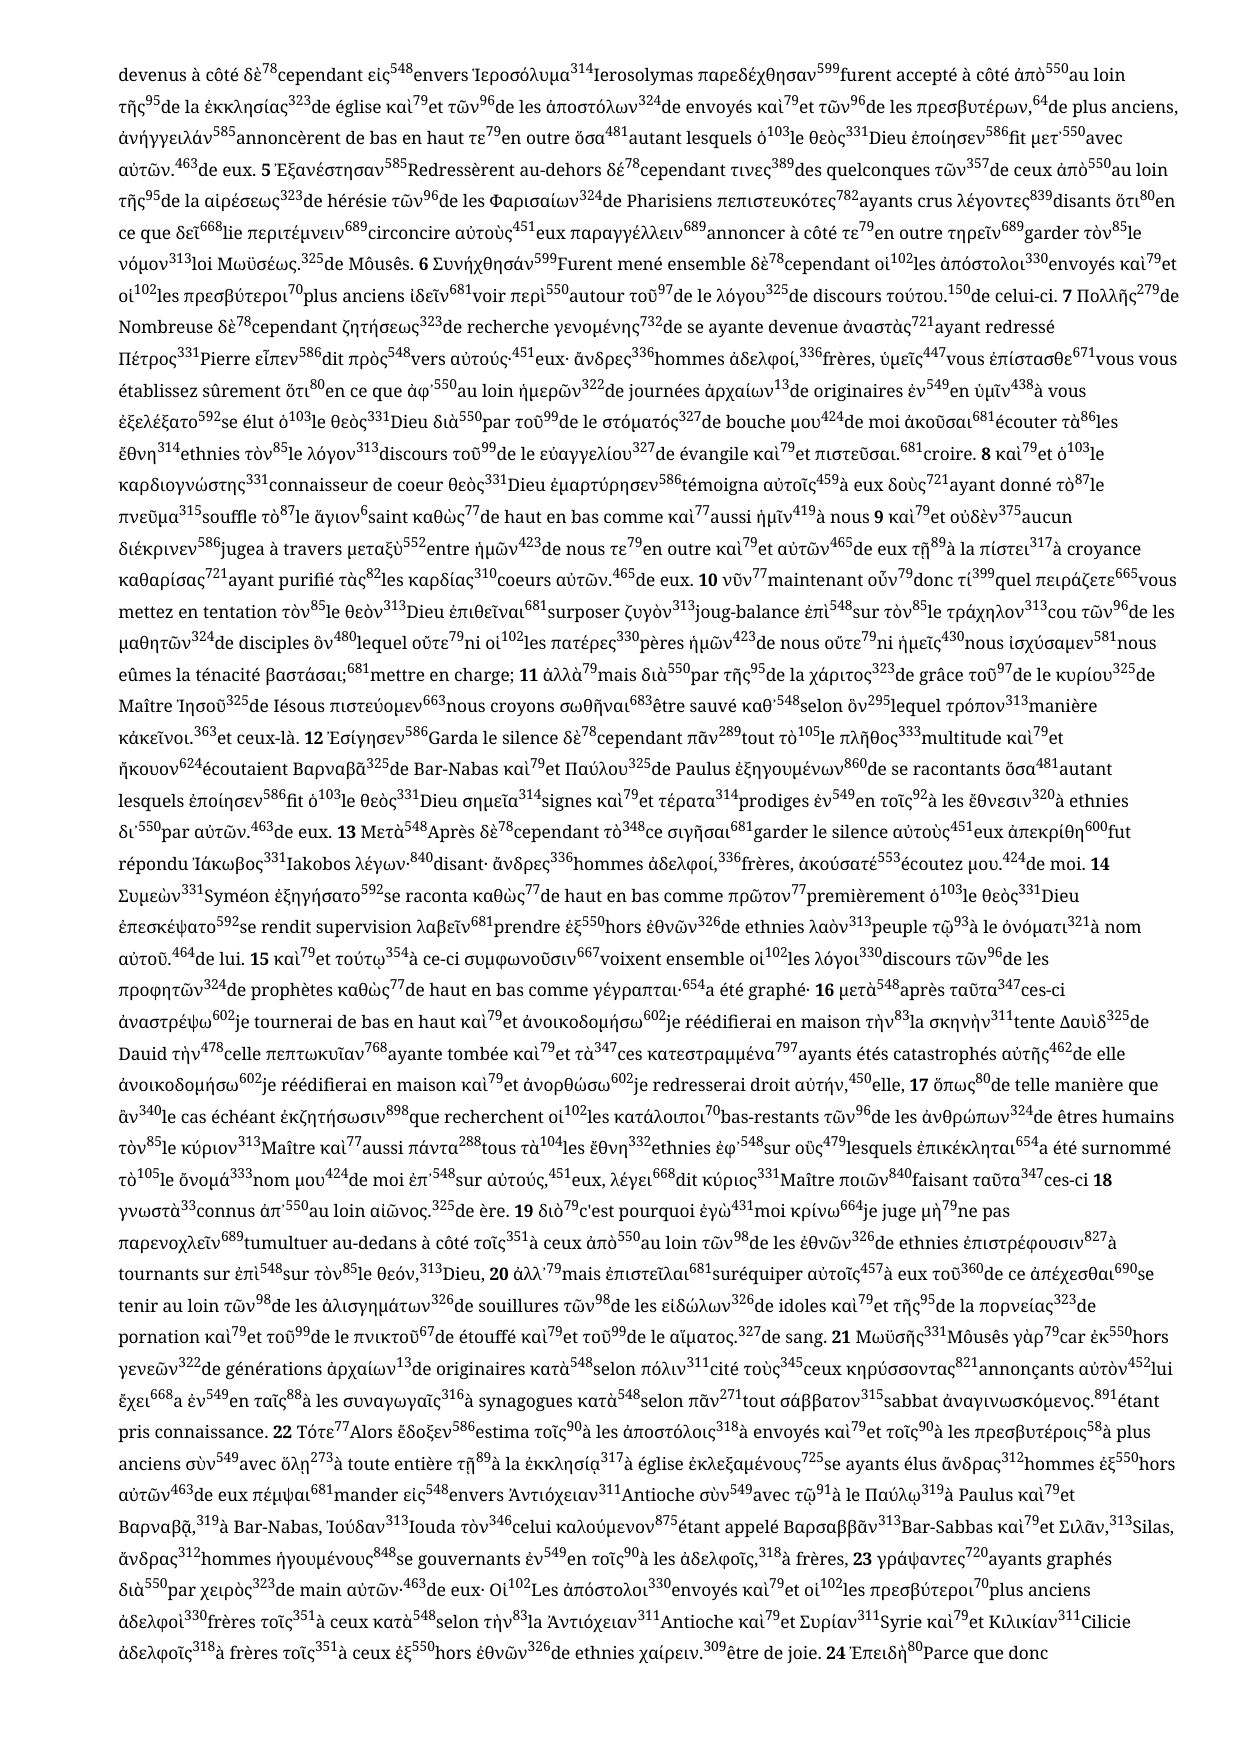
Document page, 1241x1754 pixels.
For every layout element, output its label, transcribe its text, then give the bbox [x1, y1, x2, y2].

text 1 Καί79Et τινες389des quelconques κατελθόντες720ayants venus de haut en bas ἀπὸ550au loin τῆς95de la Ἰουδαίας323de Ioudaia ἐδίδασκον624enseignaient τοὺς84les ἀδελφοὺς312frères ὅτι,80en ce que, ἐὰν80si le cas échéant μὴ77ne pas περιτμηθῆτε908que vous soyez circoncit τῷ93à le ἔθει321à coutume τῷ354à ce Μωϋσέως,325de Môusês, οὐ77non δύνασθε671vous vous pouvez σωθῆναι.683être sauvé. 2 γενομένης732de se ayante devenue δὲ78cependant στάσεως323de dressement καὶ79et ζητήσεως323de recherche οὐκ77non ὀλίγης382de peu τῷ91à le Παύλῳ319à Paulus καὶ79et τῷ91à le Βαρναβᾷ319à Bar-Nabas πρὸς548vers αὐτούς,451eux, ἔταξαν585ordonnancèrent ἀναβαίνειν689monter Παῦλον313Paulus καὶ79et Βαρναβᾶν313Bar-Nabas καί79et τινας268des quelconques ἄλλους372autres ἐξ550hors αὐτῶν463de eux πρὸς548vers τοὺς84les ἀποστόλους312envoyés καὶ79et πρεσβυτέρους52plus anciens εἰς548envers Ἰερουσαλὴμ311Ierousalem περὶ550autour τοῦ99de le ζητήματος327de sujet de recherche τούτου.152de ce-ci. 3 Οἱ102Les μὲν340certes οὖν79donc προπεμφθέντες759ayants étés mandés en avant ὑπὸ550sous τῆς95de la ἐκκλησίας323de église διήρχοντο630se passaient à travers τήν83la τε79en outre Φοινίκην311Phénicie καὶ79et Σαμάρειαν311Samareia ἐκδιηγούμενοι866se décrivants τὴν83la ἐπιστροφὴν311retournement au-dessus τῶν98de les ἐθνῶν326de ethnies καὶ79et ἐποίουν624faisaient χαρὰν311joie μεγάλην2grande πᾶσιν274à tous τοῖς90à les ἀδελφοῖς.318à frères. 4 παραγενόμενοι739se ayants devenus à côté δὲ78cependant εἰς548envers Ἱεροσόλυμα314Ierosolymas παρεδέχθησαν599furent accepté à côté ἀπὸ550au loin τῆς95de la ἐκκλησίας323de église καὶ79et τῶν96de les ἀποστόλων324de envoyés καὶ79et τῶν96de les πρεσβυτέρων,64de plus anciens, ἀνήγγειλάν585annoncèrent de bas en haut τε79en outre ὅσα481autant lesquels ὁ103le θεὸς331Dieu ἐποίησεν586fit μετ᾽550avec αὐτῶν.463de eux. 5 Ἐξανέστησαν585Redressèrent au-dehors δέ78cependant τινες389des quelconques τῶν357de ceux ἀπὸ550au loin τῆς95de la αἱρέσεως323de hérésie τῶν96de les Φαρισαίων324de Pharisiens πεπιστευκότες782ayants crus λέγοντες839disants ὅτι80en ce que δεῖ668lie περιτέμνειν689circoncire αὐτοὺς451eux παραγγέλλειν689annoncer à côté τε79en outre τηρεῖν689garder τὸν85le νόμον313loi Μωϋσέως.325de Môusês. 6 Συνήχθησάν599Furent mené ensemble δὲ78cependant οἱ102les ἀπόστολοι330envoyés καὶ79et οἱ102les πρεσβύτεροι70plus anciens ἰδεῖν681voir περὶ550autour τοῦ97de le λόγου325de discours τούτου.150de celui-ci. 7 Πολλῆς279de Nombreuse δὲ78cependant ζητήσεως323de recherche γενομένης732de se ayante devenue ἀναστὰς721ayant redressé Πέτρος331Pierre εἶπεν586dit πρὸς548vers αὐτούς·451eux· ἄνδρες336hommes ἀδελφοί,336frères, ὑμεῖς447vous ἐπίστασθε671vous vous établissez sûrement ὅτι80en ce que ἀφ᾽550au loin ἡμερῶν322de journées ἀρχαίων13de originaires ἐν549en ὑμῖν438à vous ἐξελέξατο592se élut ὁ103le θεὸς331Dieu διὰ550par τοῦ99de le στόματός327de bouche μου424de moi ἀκοῦσαι681écouter τὰ86les ἔθνη314ethnies τὸν85le λόγον313discours τοῦ99de le εὐαγγελίου327de évangile καὶ79et πιστεῦσαι.681croire. 8 καὶ79et ὁ103le καρδιογνώστης331connaisseur de coeur θεὸς331Dieu ἐμαρτύρησεν586témoigna αὐτοῖς459à eux δοὺς721ayant donné τὸ87le πνεῦμα315souffle τὸ87le ἅγιον6saint καθὼς77de haut en bas comme καὶ77aussi ἡμῖν419à nous 9 καὶ79et οὐδὲν375aucun διέκρινεν586jugea à travers μεταξὺ552entre ἡμῶν423de nous τε79en outre καὶ79et αὐτῶν465de eux τῇ89à la πίστει317à croyance καθαρίσας721ayant purifié τὰς82les καρδίας310coeurs αὐτῶν.465de eux. 10 νῦν77maintenant οὖν79donc τί399quel πειράζετε665vous mettez en tentation τὸν85le θεὸν313Dieu ἐπιθεῖναι681surposer ζυγὸν313joug-balance ἐπὶ548sur τὸν85le τράχηλον313cou τῶν96de les μαθητῶν324de disciples ὃν480lequel οὔτε79ni οἱ102les πατέρες330pères ἡμῶν423de nous οὔτε79ni ἡμεῖς430nous ἰσχύσαμεν581nous eûmes la ténacité βαστάσαι;681mettre en charge; 11 ἀλλὰ79mais διὰ550par τῆς95de la χάριτος323de grâce τοῦ97de le κυρίου325de Maître Ἰησοῦ325de Iésous πιστεύομεν663nous croyons σωθῆναι683être sauvé καθ᾽548selon ὃν295lequel τρόπον313manière κἀκεῖνοι.363et ceux-là. 12 Ἐσίγησεν586Garda le silence δὲ78cependant πᾶν289tout τὸ105le πλῆθος333multitude καὶ79et ἤκουον624écoutaient Βαρναβᾶ325de Bar-Nabas καὶ79et Παύλου325de Paulus ἐξηγουμένων860de se racontants ὅσα481autant lesquels ἐποίησεν586fit ὁ103le θεὸς331Dieu σημεῖα314signes καὶ79et τέρατα314prodiges ἐν549en τοῖς92à les ἔθνεσιν320à ethnies δι᾽550par αὐτῶν.463de eux. 13 Μετὰ548Après δὲ78cependant τὸ348ce σιγῆσαι681garder le silence αὐτοὺς451eux ἀπεκρίθη600fut répondu Ἰάκωβος331Iakobos λέγων·840disant· ἄνδρες336hommes ἀδελφοί,336frères, ἀκούσατέ553écoutez μου.424de moi. 14 Συμεὼν331Syméon ἐξηγήσατο592se raconta καθὼς77de haut en bas comme πρῶτον77premièrement ὁ103le θεὸς331Dieu ἐπεσκέψατο592se rendit supervision λαβεῖν681prendre ἐξ550hors ἐθνῶν326de ethnies λαὸν313peuple τῷ93à le ὀνόματι321à nom αὐτοῦ.464de lui. 15 καὶ79et τούτῳ354à ce-ci συμφωνοῦσιν667voixent ensemble οἱ102les λόγοι330discours τῶν96de les προφητῶν324de prophètes καθὼς77de haut en bas comme γέγραπται·654a été graphé· 16 μετὰ548après ταῦτα347ces-ci ἀναστρέψω602je tournerai de bas en haut καὶ79et ἀνοικοδομήσω602je réédifierai en maison τὴν83la σκηνὴν311tente Δαυὶδ325de Dauid τὴν478celle πεπτωκυῖαν768ayante tombée καὶ79et τὰ347ces κατεστραμμένα797ayants étés catastrophés αὐτῆς462de elle ἀνοικοδομήσω602je réédifierai en maison καὶ79et ἀνορθώσω602je redresserai droit αὐτήν,450elle, 17 ὅπως80de telle manière que ἂν340le cas échéant ἐκζητήσωσιν898que recherchent οἱ102les κατάλοιποι70bas-restants τῶν96de les ἀνθρώπων324de êtres humains τὸν85le κύριον313Maître καὶ77aussi πάντα288tous τὰ104les ἔθνη332ethnies ἐφ᾽548sur οὓς479lesquels ἐπικέκληται654a été surnommé τὸ105le ὄνομά333nom μου424de moi ἐπ᾽548sur αὐτούς,451eux, λέγει668dit κύριος331Maître ποιῶν840faisant ταῦτα347ces-ci 18 γνωστὰ33connus ἀπ᾽550au loin αἰῶνος.325de ère. 19 διὸ79c'est pourquoi ἐγὼ431moi κρίνω664je juge μὴ79ne pas παρενοχλεῖν689tumultuer au-dedans à côté τοῖς351à ceux ἀπὸ550au loin τῶν98de les ἐθνῶν326de ethnies ἐπιστρέφουσιν827à tournants sur ἐπὶ548sur τὸν85le θεόν,313Dieu, 20 ἀλλ᾽79mais ἐπιστεῖλαι681suréquiper αὐτοῖς457à eux τοῦ360de ce ἀπέχεσθαι690se tenir au loin τῶν98de les ἀλισγημάτων326de souillures τῶν98de les εἰδώλων326de idoles καὶ79et τῆς95de la πορνείας323de pornation καὶ79et τοῦ99de le πνικτοῦ67de étouffé καὶ79et τοῦ99de le αἵματος.327de sang. 21 Μωϋσῆς331Môusês γὰρ79car ἐκ550hors γενεῶν322de générations ἀρχαίων13de originaires κατὰ548selon πόλιν311cité τοὺς345ceux κηρύσσοντας821annonçants αὐτὸν452lui ἔχει668a ἐν549en ταῖς88à les συναγωγαῖς316à synagogues κατὰ548selon πᾶν271tout σάββατον315sabbat ἀναγινωσκόμενος.891étant pris connaissance. 22 Τότε77Alors ἔδοξεν586estima τοῖς90à les ἀποστόλοις318à envoyés καὶ79et τοῖς90à les πρεσβυτέροις58à plus anciens σὺν549avec ὅλῃ273à toute entière τῇ89à la ἐκκλησίᾳ317à église ἐκλεξαμένους725se ayants élus ἄνδρας312hommes ἐξ550hors αὐτῶν463de eux πέμψαι681mander εἰς548envers Ἀντιόχειαν311Antioche σὺν549avec τῷ91à le Παύλῳ319à Paulus καὶ79et Βαρναβᾷ,319à Bar-Nabas, Ἰούδαν313Iouda τὸν346celui καλούμενον875étant appelé Βαρσαββᾶν313Bar-Sabbas καὶ79et Σιλᾶν,313Silas, ἄνδρας312hommes ἡγουμένους848se gouvernants ἐν549en τοῖς90à les ἀδελφοῖς,318à frères, 23 γράψαντες720ayants graphés διὰ550par χειρὸς323de main αὐτῶν·463de eux· Οἱ102Les ἀπόστολοι330envoyés καὶ79et οἱ102les πρεσβύτεροι70plus anciens ἀδελφοὶ330frères τοῖς351à ceux κατὰ548selon τὴν83la Ἀντιόχειαν311Antioche καὶ79et Συρίαν311Syrie καὶ79et Κιλικίαν311Cilicie ἀδελφοῖς318à frères τοῖς351à ceux ἐξ550hors ἐθνῶν326de ethnies χαίρειν.309être de joie. 24 Ἐπειδὴ80Parce que donc ἠκούσαμεν581nous écoutâmes ὅτι80en ce que τινὲς389des quelconques ἐξ550hors ἡμῶν423de nous [ἐξελθόντες]720[ayants sortis] ἐτάραξαν585troublèrent ὑμᾶς436vous λόγοις318à discours ἀνασκευάζοντες839équipants de bas en haut τὰς82les ψυχὰς310âmes ὑμῶν441de vous οἷς485à lesquels οὐ77non διεστειλάμεθα,587nous nous équipâmes en séparant, 25 ἔδοξεν586estima ἡμῖν419à nous γενομένοις729à se ayants devenus ὁμοθυμαδὸν77en même fureur ἐκλεξαμένοις729à se ayants élus ἄνδρας312hommes πέμψαι681mander πρὸς548vers ὑμᾶς436vous σὺν549avec τοῖς90à les ἀγαπητοῖς58à aimés ἡμῶν423de nous Βαρναβᾷ319à Bar-Nabas καὶ79et Παύλῳ,319à Paulus, 26 ἀνθρώποις318à êtres humains παραδεδωκόσιν773à ayants transmis τὰς82les ψυχὰς310âmes αὐτῶν463de eux ὑπὲρ550au-dessus τοῦ99de le ὀνόματος327de nom τοῦ97de le κυρίου325de Maître ἡμῶν423de nous Ἰησοῦ325de Iésous Χριστοῦ.325de Christ. 27 ἀπεστάλκαμεν637nous avons envoyé οὖν79donc Ἰούδαν313Iouda καὶ79et Σιλᾶν313Silas καὶ79et αὐτοὺς451eux διὰ550par λόγου325de discours ἀπαγγέλλοντας821rapportants annonce τὰ86les αὐτά.347mêmes. 28 ἔδοξεν586estima γὰρ79car τῷ93à le πνεύματι321à souffle τῷ93à le ἁγίῳ12à saint καὶ79et ἡμῖν419à nous μηδὲν271ne pas un πλέον55plus nombreusement ἐπιτίθεσθαι692être surposé ὑμῖν438à vous βάρος315poids πλὴν552toutefois τούτων359de ces-ci τῶν359de ces ἐπάναγκες,77sur la nécessité, 29 ἀπέχεσθαι690se tenir au loin εἰδωλοθύτων66de idolothytes καὶ79et αἵματος327de sang καὶ79et πνικτῶν66de étouffés καὶ79et πορνείας,323de pornation, ἐξ550hors ὧν493de lesquels διατηροῦντες839gardants au travers ἑαυτοὺς515vous-mêmes εὖ77bien πράξετε.603vous pratiquerez. Ἔρρωσθε.567Ayez été renforcés. 30 Οἱ468Ceux μὲν340certes οὖν79donc ἀπολυθέντες759ayants étés déliés au loin κατῆλθον585vinrent de haut en bas εἰς548envers Ἀντιόχειαν,311Antioche, καὶ79et συναγαγόντες720ayants menés ensemble τὸ87le πλῆθος315multitude ἐπέδωκαν585donnèrent de surcroît τὴν83la ἐπιστολήν.311épître. 31 ἀναγνόντες720ayants pris connaissance δὲ78cependant ἐχάρησαν599furent été de joie ἐπὶ549sur τῇ89à la παρακλήσει.317à appel à côté. 32 Ἰούδας331Iouda τε79en outre καὶ79et Σιλᾶς331Silas καὶ77aussi αὐτοὶ541eux-mêmes προφῆται330prophètes ὄντες839étants διὰ550par λόγου325de discours πολλοῦ281de nombreux παρεκάλεσαν585appelèrent à côté τοὺς84les ἀδελφοὺς312frères καὶ79et ἐπεστήριξαν,585fixèrent sûrement, 33 ποιήσαντες720ayants faits δὲ78cependant χρόνον313temps ἀπελύθησαν599furent délié au loin μετ᾽550avec εἰρήνης323de paix ἀπὸ550au loin τῶν96de les ἀδελφῶν324de frères πρὸς548vers τοὺς345ceux ἀποστείλαντας706ayants envoyés αὐτούς.451eux. 34 35 Παῦλος331Paulus δὲ78cependant καὶ79et Βαρναβᾶς331Bar-Nabas διέτριβον624grattaient à travers ἐν549en Ἀντιοχείᾳ317à Antioche διδάσκοντες839enseignants καὶ79et εὐαγγελιζόμενοι866se évangélisants μετὰ550avec καὶ77aussi ἑτέρων383de autres-différents πολλῶν280de nombreux τὸν85le λόγον313discours τοῦ97de le κυρίου.325de Maître. 36 Μετὰ548Après δέ78cependant τινας266des quelconques ἡμέρας310journées εἶπεν586dit πρὸς548vers Βαρναβᾶν313Bar-Nabas Παῦλος·331Paulus· ἐπιστρέψαντες720ayants tournés sur δὴ340évidemment ἐπισκεψώμεθα900que nous nous rendions supervision τοὺς84les ἀδελφοὺς312frères κατὰ548selon πόλιν311cité πᾶσαν267toute ἐν549en αἷς483à lesquelles κατηγγείλαμεν581nous annonçâmes de haut en bas τὸν85le λόγον313discours τοῦ97de le κυρίου325de Maître πῶς77comment? ἔχουσιν.667ont. 37 Βαρναβᾶς331Bar-Nabas δὲ78cependant ἐβούλετο631se avait dessein συμπαραλαβεῖν681prendre à côté avec καὶ77aussi τὸν85le Ἰωάννην313Ioannes τὸν346celui καλούμενον875étant appelé Μᾶρκον·313Markos· 38 Παῦλος331Paulus δὲ78cependant ἠξίου,625jugeait digne, τὸν346celui ἀποστάντα707ayant dressé au loin ἀπ᾽550au loin αὐτῶν463de eux ἀπὸ550au loin Παμφυλίας323de Pamphylie καὶ79et μὴ77ne pas συνελθόντα707ayant venu ensemble αὐτοῖς457à eux εἰς548envers τὸ87le ἔργον315travail μὴ77ne pas συμπαραλαμβάνειν689prendre à côté avec τοῦτον.346celui-ci. 39 ἐγένετο592se devint δὲ78cependant παροξυσμὸς331provocation aigu à côté ὥστε80de sorte que ἀποχωρισθῆναι683être séparé loin αὐτοὺς451eux ἀπ᾽550au loin ἀλλήλων,504de les uns les autres, τόν85le τε79en outre Βαρναβᾶν313Bar-Nabas παραλαβόντα707ayant pris à côté τὸν85le Μᾶρκον313Markos ἐκπλεῦσαι681naviguer dehors εἰς548envers Κύπρον,311Chypre, 40 Παῦλος331Paulus δὲ78cependant ἐπιλεξάμενος740se ayant dit sur Σιλᾶν313Silas ἐξῆλθεν586sortit παραδοθεὶς760ayant été transmis τῇ89à la χάριτι317à grâce τοῦ97de le κυρίου325de Maître ὑπὸ550sous τῶν96de les ἀδελφῶν.324de frères. 41 διήρχετο631se passait à travers δὲ78cependant τὴν83la Συρίαν311Syrie καὶ79et [τὴν]83[la] Κιλικίαν311Cilicie ἐπιστηρίζων840fixant sûrement τὰς82les ἐκκλησίας.310églises. [118, 59, 1181, 1665]
